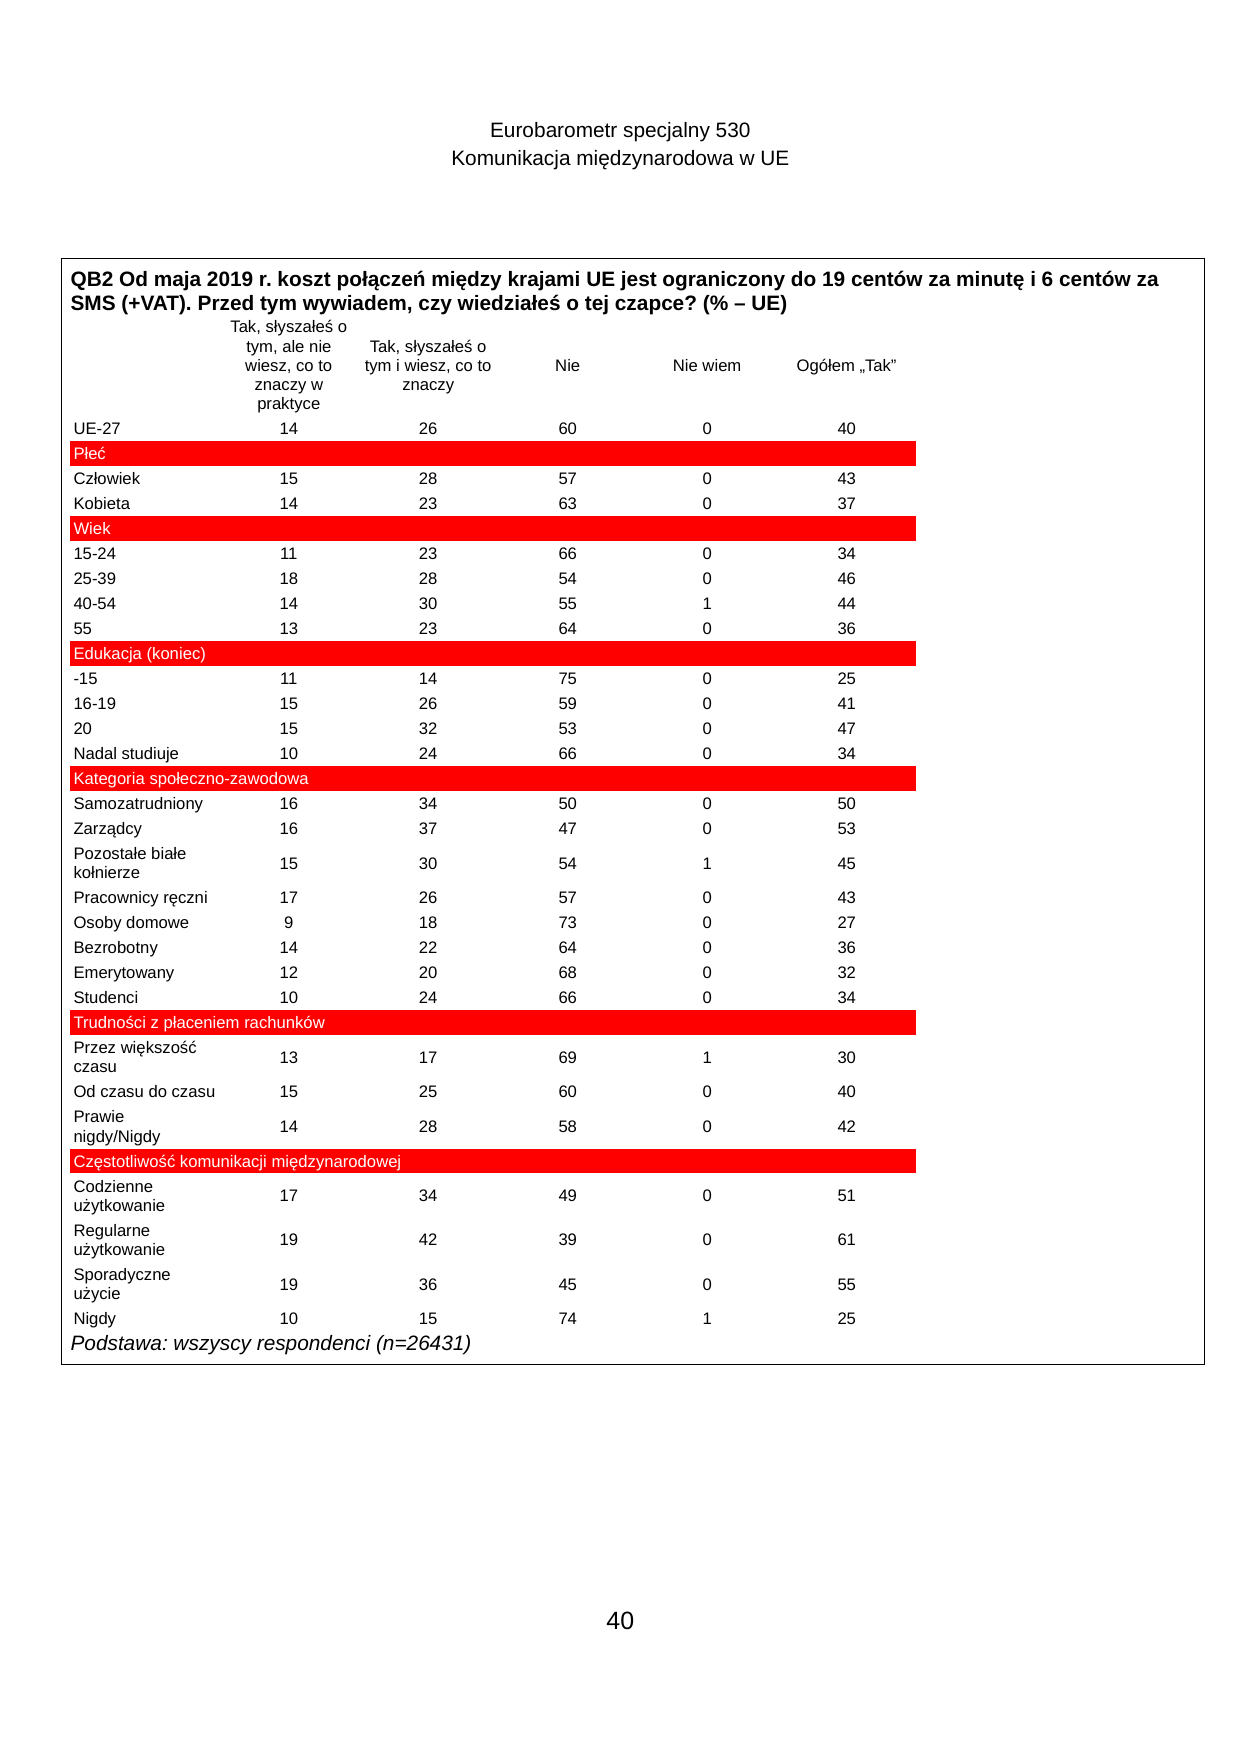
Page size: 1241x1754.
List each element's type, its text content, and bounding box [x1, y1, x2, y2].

table_cell 25 [358, 1079, 498, 1104]
table_cell 50 [498, 791, 637, 816]
table_cell 66 [498, 985, 637, 1010]
table_cell 15-24 [70, 541, 219, 566]
table_cell Płeć [70, 441, 916, 466]
table_cell 10 [219, 1306, 358, 1331]
table_cell 0 [637, 816, 777, 841]
table_cell 1 [637, 1306, 777, 1331]
table_cell 73 [498, 910, 637, 935]
table_cell 14 [219, 416, 358, 441]
table_cell 14 [219, 1104, 358, 1148]
table_cell 0 [637, 741, 777, 766]
table_cell 0 [637, 1104, 777, 1148]
table_cell 0 [637, 541, 777, 566]
table_cell 0 [637, 935, 777, 960]
table_cell 36 [358, 1262, 498, 1306]
table_cell Pracownicy ręczni [70, 885, 219, 910]
table_cell 43 [777, 885, 916, 910]
table_cell Regularne użytkowanie [70, 1218, 219, 1262]
table_cell 25 [777, 1306, 916, 1331]
table_cell 51 [777, 1174, 916, 1218]
table_cell Człowiek [70, 466, 219, 491]
table_cell 43 [777, 466, 916, 491]
table_cell UE-27 [70, 416, 219, 441]
table_cell 42 [777, 1104, 916, 1148]
table_cell Wiek [70, 516, 916, 541]
table_header [70, 314, 219, 416]
table_cell 19 [219, 1218, 358, 1262]
table_cell 14 [358, 666, 498, 691]
table_cell 15 [219, 841, 358, 885]
table_cell 14 [219, 935, 358, 960]
table_header Tak, słyszałeś o tym, ale nie wiesz, co to znaczy w praktyce [219, 314, 358, 416]
table_cell 64 [498, 616, 637, 641]
table_cell Edukacja (koniec) [70, 641, 916, 666]
table_cell 15 [219, 1079, 358, 1104]
table_cell 17 [219, 1174, 358, 1218]
table_cell Nigdy [70, 1306, 219, 1331]
table_cell 13 [219, 616, 358, 641]
table_cell 11 [219, 666, 358, 691]
table_cell 0 [637, 1079, 777, 1104]
table_cell 18 [358, 910, 498, 935]
table_cell 55 [777, 1262, 916, 1306]
table_cell 66 [498, 541, 637, 566]
table_cell 0 [637, 1262, 777, 1306]
table_cell 63 [498, 491, 637, 516]
table_cell Nadal studiuje [70, 741, 219, 766]
table_cell 55 [70, 616, 219, 641]
table_cell 14 [219, 591, 358, 616]
table_cell -15 [70, 666, 219, 691]
table_cell 24 [358, 741, 498, 766]
table_cell 0 [637, 791, 777, 816]
table_cell 14 [219, 491, 358, 516]
table_cell 57 [498, 885, 637, 910]
table_cell 17 [219, 885, 358, 910]
table_cell 10 [219, 985, 358, 1010]
table_cell 0 [637, 666, 777, 691]
table_cell 25-39 [70, 566, 219, 591]
table_cell 20 [358, 960, 498, 985]
table_cell Pozostałe białe kołnierze [70, 841, 219, 885]
table_cell 61 [777, 1218, 916, 1262]
text Podstawa: wszyscy respondenci (n=26431) [70, 1331, 1196, 1355]
table_cell 1 [637, 841, 777, 885]
table_cell 30 [777, 1035, 916, 1079]
table_cell 30 [358, 591, 498, 616]
table_cell 64 [498, 935, 637, 960]
table_cell 60 [498, 416, 637, 441]
table_cell 55 [498, 591, 637, 616]
table_cell 28 [358, 1104, 498, 1148]
table_cell 15 [358, 1306, 498, 1331]
table_cell 0 [637, 416, 777, 441]
table_cell 49 [498, 1174, 637, 1218]
table_cell 54 [498, 566, 637, 591]
table_cell 53 [498, 716, 637, 741]
table_cell 68 [498, 960, 637, 985]
table_cell 0 [637, 1218, 777, 1262]
table_header Tak, słyszałeś o tym i wiesz, co to znaczy [358, 314, 498, 416]
table_cell 41 [777, 691, 916, 716]
table_header Nie [498, 314, 637, 416]
table_cell 15 [219, 691, 358, 716]
table_cell Zarządcy [70, 816, 219, 841]
table_cell 34 [777, 541, 916, 566]
table_cell 42 [358, 1218, 498, 1262]
table_cell 34 [358, 1174, 498, 1218]
table_cell 0 [637, 910, 777, 935]
table_cell Trudności z płaceniem rachunków [70, 1010, 916, 1035]
table_cell 16-19 [70, 691, 219, 716]
table_cell 0 [637, 885, 777, 910]
table_cell 40 [777, 1079, 916, 1104]
table_cell 26 [358, 416, 498, 441]
table_cell 11 [219, 541, 358, 566]
table_cell 34 [777, 985, 916, 1010]
table_cell 50 [777, 791, 916, 816]
table_cell 60 [498, 1079, 637, 1104]
table_cell 20 [70, 716, 219, 741]
table_cell 45 [777, 841, 916, 885]
table_cell 23 [358, 541, 498, 566]
table_cell 13 [219, 1035, 358, 1079]
table_cell 16 [219, 816, 358, 841]
table_cell 15 [219, 466, 358, 491]
table_cell 15 [219, 716, 358, 741]
table_cell 9 [219, 910, 358, 935]
table_cell 32 [777, 960, 916, 985]
table_cell Przez większość czasu [70, 1035, 219, 1079]
table_cell Kategoria społeczno-zawodowa [70, 766, 916, 791]
table_cell Od czasu do czasu [70, 1079, 219, 1104]
table_cell 46 [777, 566, 916, 591]
table_cell 44 [777, 591, 916, 616]
table_cell 59 [498, 691, 637, 716]
table_cell 17 [358, 1035, 498, 1079]
table_cell 34 [358, 791, 498, 816]
table_cell 58 [498, 1104, 637, 1148]
table_cell 36 [777, 616, 916, 641]
table_cell 53 [777, 816, 916, 841]
table_cell 22 [358, 935, 498, 960]
table_cell 18 [219, 566, 358, 591]
table_cell Studenci [70, 985, 219, 1010]
table_cell 10 [219, 741, 358, 766]
table_cell 0 [637, 1174, 777, 1218]
table_cell 16 [219, 791, 358, 816]
table_cell 37 [358, 816, 498, 841]
table_header Ogółem „Tak” [777, 314, 916, 416]
table_cell Częstotliwość komunikacji międzynarodowej [70, 1149, 916, 1173]
table_cell 24 [358, 985, 498, 1010]
table_cell Prawie nigdy/Nigdy [70, 1104, 219, 1148]
table_header Nie wiem [637, 314, 777, 416]
table_cell 37 [777, 491, 916, 516]
table_cell 19 [219, 1262, 358, 1306]
table_cell 69 [498, 1035, 637, 1079]
table_cell 0 [637, 691, 777, 716]
table_cell 0 [637, 466, 777, 491]
table_cell 0 [637, 960, 777, 985]
table_cell 39 [498, 1218, 637, 1262]
table_cell 27 [777, 910, 916, 935]
table_cell 30 [358, 841, 498, 885]
table_cell Emerytowany [70, 960, 219, 985]
table_cell 23 [358, 616, 498, 641]
table_cell 0 [637, 985, 777, 1010]
table_cell 40-54 [70, 591, 219, 616]
table_cell Bezrobotny [70, 935, 219, 960]
table_cell 28 [358, 466, 498, 491]
table_cell 34 [777, 741, 916, 766]
table_cell 0 [637, 491, 777, 516]
table_cell 54 [498, 841, 637, 885]
table_cell 36 [777, 935, 916, 960]
table_cell 23 [358, 491, 498, 516]
table_cell 74 [498, 1306, 637, 1331]
table_cell Codzienne użytkowanie [70, 1174, 219, 1218]
table_cell 0 [637, 716, 777, 741]
table_cell 26 [358, 885, 498, 910]
table_cell Samozatrudniony [70, 791, 219, 816]
table_cell 47 [777, 716, 916, 741]
text QB2 Od maja 2019 r. koszt połączeń między krajami UE jest ograniczony do 19 centów za minutę i 6 centów za SMS (+VAT). Przed tym wywiadem, czy wiedziałeś o tej czapce? (% – UE) [70, 266, 1196, 314]
table_cell 75 [498, 666, 637, 691]
table_cell Kobieta [70, 491, 219, 516]
table_cell 26 [358, 691, 498, 716]
table_cell 47 [498, 816, 637, 841]
table_cell 40 [777, 416, 916, 441]
table_cell 12 [219, 960, 358, 985]
table_cell 0 [637, 566, 777, 591]
table_cell Osoby domowe [70, 910, 219, 935]
table_cell 25 [777, 666, 916, 691]
table_cell 28 [358, 566, 498, 591]
table_cell 66 [498, 741, 637, 766]
table_cell 1 [637, 591, 777, 616]
table_cell Sporadyczne użycie [70, 1262, 219, 1306]
table_cell 0 [637, 616, 777, 641]
table_cell 1 [637, 1035, 777, 1079]
table_cell 57 [498, 466, 637, 491]
table_cell 32 [358, 716, 498, 741]
table_cell 45 [498, 1262, 637, 1306]
